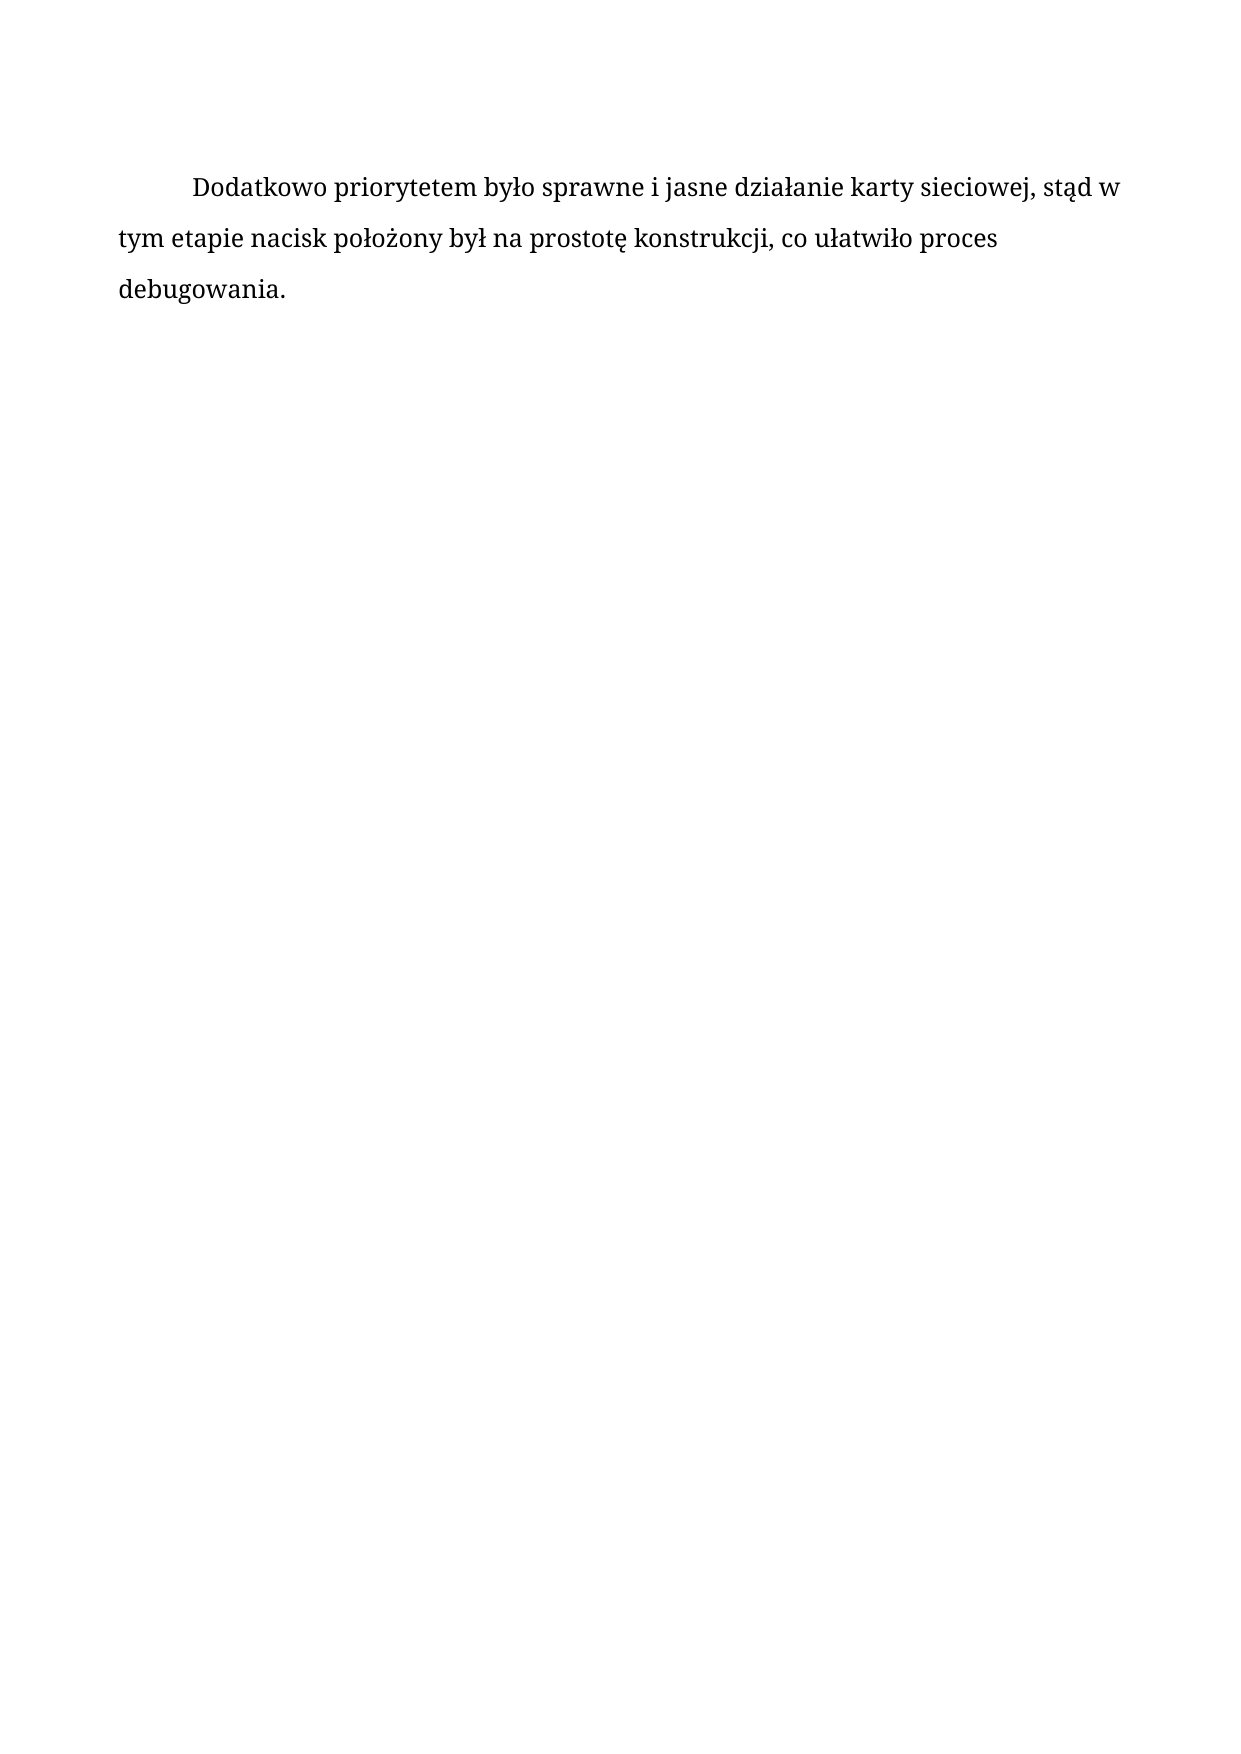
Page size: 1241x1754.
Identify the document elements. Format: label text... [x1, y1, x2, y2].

text Dodatkowo priorytetem było sprawne i jasne działanie karty sieciowej, stąd w tym etapie nacisk położony był na prostotę konstrukcji, co ułatwiło proces debugowania. [118, 169, 1122, 305]
